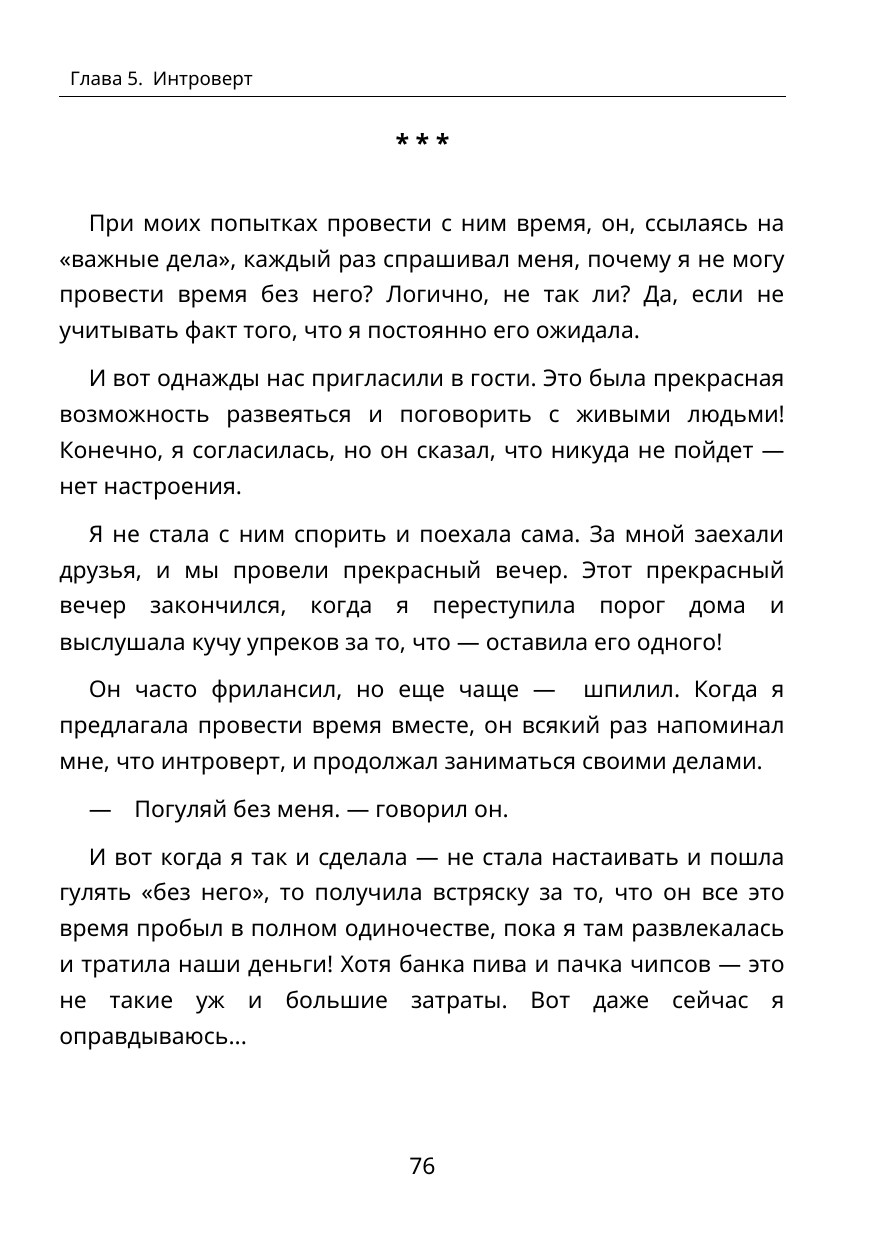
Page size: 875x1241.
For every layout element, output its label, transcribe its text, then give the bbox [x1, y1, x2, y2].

text Я не стала с ним спорить и поехала сама. За мной заехали друзья, и мы провели прекрасный вечер. Этот прекрасный вечер закончился, когда я переступила порог дома и выслушала кучу упреков за то, что — оставила его одного! [59, 518, 786, 657]
text И вот однажды нас пригласили в гости. Это была прекрасная возможность развеяться и поговорить с живыми людьми! Конечно, я согласилась, но он сказал, что никуда не пойдет — нет настроения. [59, 362, 786, 501]
text При моих попытках провести с ним время, он, ссылаясь на «важные дела», каждый раз спрашивал меня, почему я не могу провести время без него? Логично, не так ли? Да, если не учитывать факт того, что я постоянно его ожидала. [59, 207, 786, 346]
subtitle * * * [59, 126, 786, 160]
list Погуляй без меня. — говорил он. [59, 793, 786, 824]
text Он часто фрилансил, но еще чаще — шпилил. Когда я предлагала провести время вместе, он всякий раз напоминал мне, что интроверт, и продолжал заниматься своими делами. [59, 673, 786, 776]
text И вот когда я так и сделала — не стала настаивать и пошла гулять «без него», то получила встряску за то, что он все это время пробыл в полном одиночестве, пока я там развлекалась и тратила наши деньги! Хотя банка пива и пачка чипсов — это не такие уж и большие затраты. Вот даже сейчас я оправдываюсь... [59, 840, 786, 1051]
